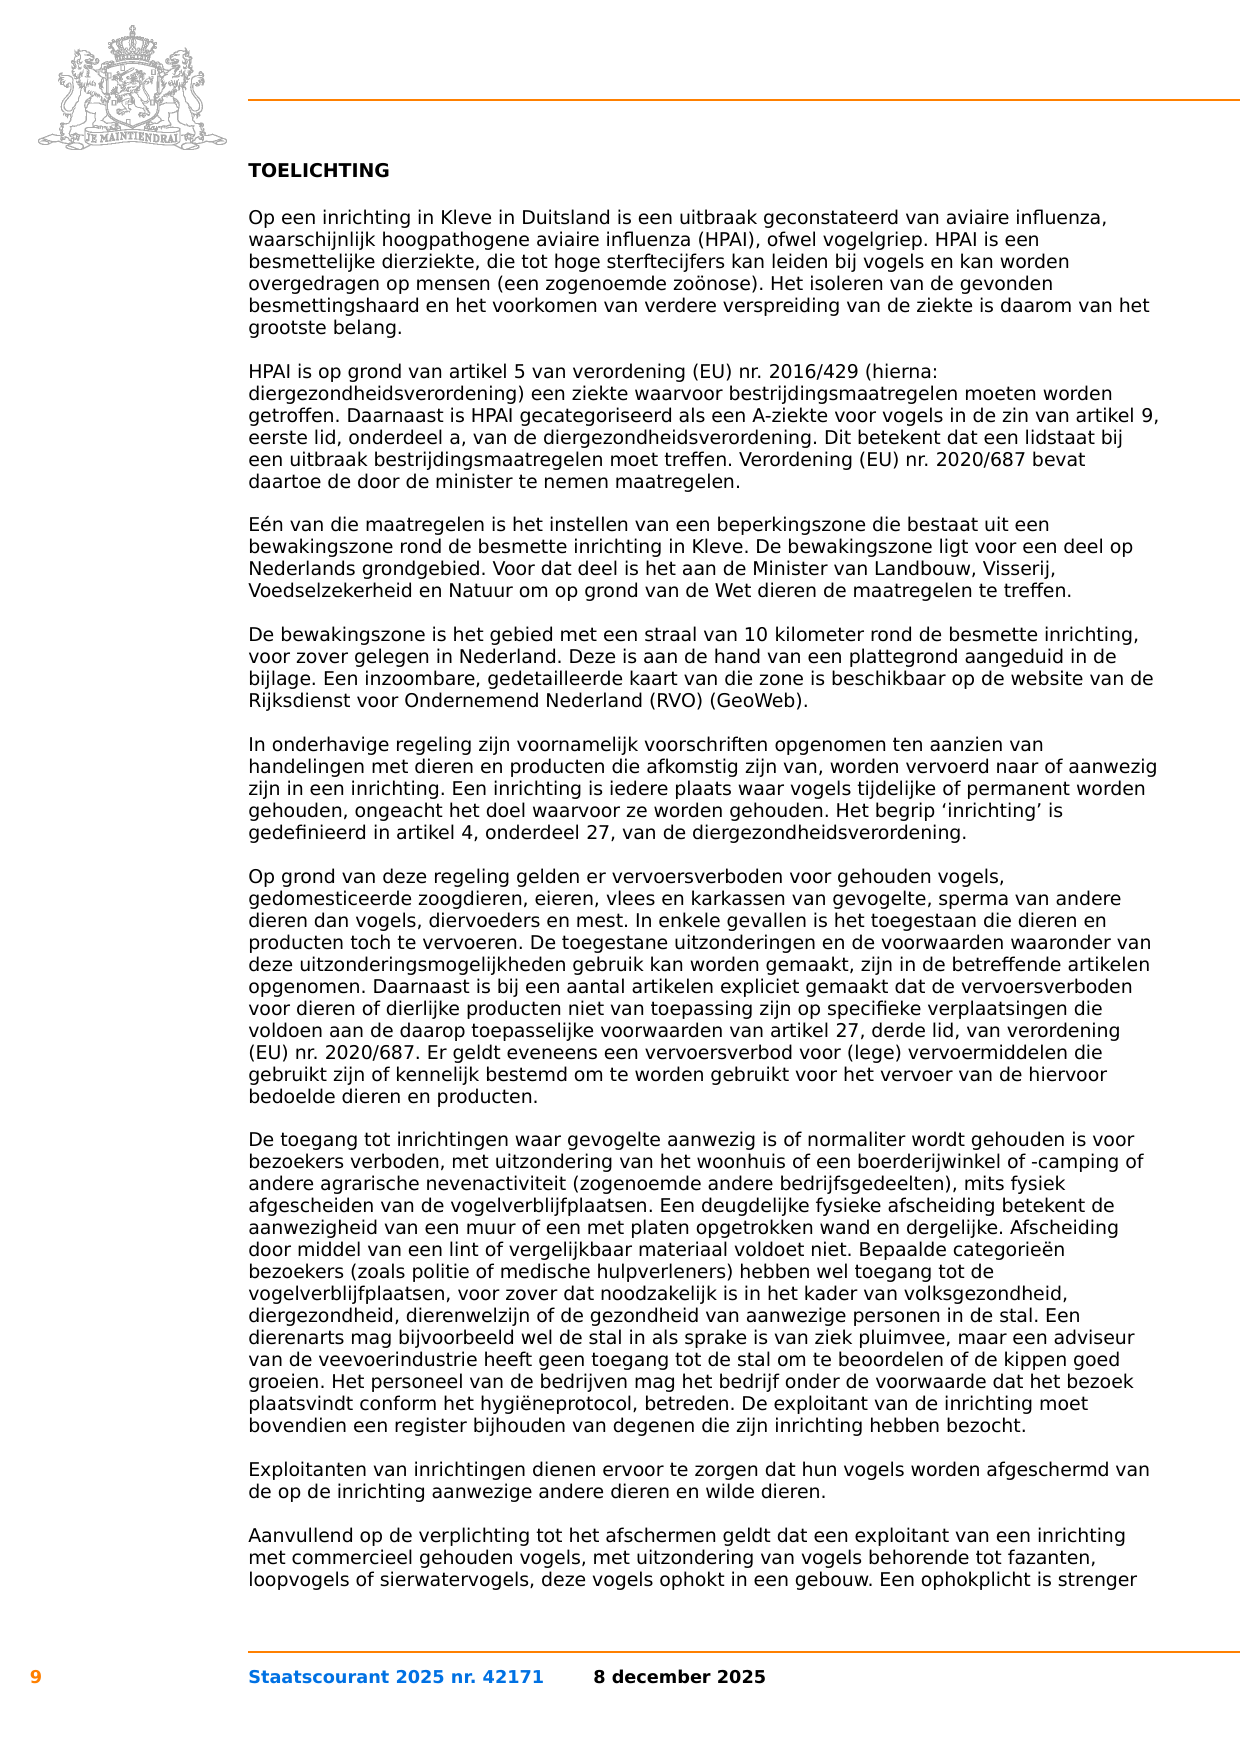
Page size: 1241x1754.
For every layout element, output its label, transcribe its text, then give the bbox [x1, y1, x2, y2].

text Aanvullend op de verplichting tot het afschermen geldt dat een exploitant van een inrichting met commercieel gehouden vogels, met uitzondering van vogels behorende tot fazanten, loopvogels of sierwatervogels, deze vogels ophokt in een gebouw. Een ophokplicht is strenger [248, 1525, 1163, 1591]
text De toegang tot inrichtingen waar gevogelte aanwezig is of normaliter wordt gehouden is voor bezoekers verboden, met uitzondering van het woonhuis of een boerderijwinkel of -camping of andere agrarische nevenactiviteit (zogenoemde andere bedrijfsgedeelten), mits fysiek afgescheiden van de vogelverblijfplaatsen. Een deugdelijke fysieke afscheiding betekent de aanwezigheid van een muur of een met platen opgetrokken wand en dergelijke. Afscheiding door middel van een lint of vergelijkbaar materiaal voldoet niet. Bepaalde categorieën bezoekers (zoals politie of medische hulpverleners) hebben wel toegang tot de vogelverblijfplaatsen, voor zover dat noodzakelijk is in het kader van volksgezondheid, diergezondheid, dierenwelzijn of de gezondheid van aanwezige personen in de stal. Een dierenarts mag bijvoorbeeld wel de stal in als sprake is van ziek pluimvee, maar een adviseur van de veevoerindustrie heeft geen toegang tot de stal om te beoordelen of de kippen goed groeien. Het personeel van de bedrijven mag het bedrijf onder de voorwaarde dat het bezoek plaatsvindt conform het hygiëneprotocol, betreden. De exploitant van de inrichting moet bovendien een register bijhouden van degenen die zijn inrichting hebben bezocht. [248, 1129, 1163, 1437]
text Eén van die maatregelen is het instellen van een beperkingszone die bestaat uit een bewakingszone rond de besmette inrichting in Kleve. De bewakingszone ligt voor een deel op Nederlands grondgebied. Voor dat deel is het aan de Minister van Landbouw, Visserij, Voedselzekerheid en Natuur om op grond van de Wet dieren de maatregelen te treffen. [248, 514, 1163, 602]
text De bewakingszone is het gebied met een straal van 10 kilometer rond de besmette inrichting, voor zover gelegen in Nederland. Deze is aan de hand van een plattegrond aangeduid in de bijlage. Een inzoombare, gedetailleerde kaart van die zone is beschikbaar op de website van de Rijksdienst voor Ondernemend Nederland (RVO) (GeoWeb). [248, 624, 1163, 712]
text In onderhavige regeling zijn voornamelijk voorschriften opgenomen ten aanzien van handelingen met dieren en producten die afkomstig zijn van, worden vervoerd naar of aanwezig zijn in een inrichting. Een inrichting is iedere plaats waar vogels tijdelijke of permanent worden gehouden, ongeacht het doel waarvoor ze worden gehouden. Het begrip ‘inrichting’ is gedefinieerd in artikel 4, onderdeel 27, van de diergezondheidsverordening. [248, 734, 1163, 844]
text HPAI is op grond van artikel 5 van verordening (EU) nr. 2016/429 (hierna: diergezondheidsverordening) een ziekte waarvoor bestrijdingsmaatregelen moeten worden getroffen. Daarnaast is HPAI gecategoriseerd als een A-ziekte voor vogels in de zin van artikel 9, eerste lid, onderdeel a, van de diergezondheidsverordening. Dit betekent dat een lidstaat bij een uitbraak bestrijdingsmaatregelen moet treffen. Verordening (EU) nr. 2020/687 bevat daartoe de door de minister te nemen maatregelen. [248, 361, 1163, 492]
text Op grond van deze regeling gelden er vervoersverboden voor gehouden vogels, gedomesticeerde zoogdieren, eieren, vlees en karkassen van gevogelte, sperma van andere dieren dan vogels, diervoeders en mest. In enkele gevallen is het toegestaan die dieren en producten toch te vervoeren. De toegestane uitzonderingen en de voorwaarden waaronder van deze uitzonderingsmogelijkheden gebruik kan worden gemaakt, zijn in de betreffende artikelen opgenomen. Daarnaast is bij een aantal artikelen expliciet gemaakt dat de vervoersverboden voor dieren of dierlijke producten niet van toepassing zijn op specifieke verplaatsingen die voldoen aan de daarop toepasselijke voorwaarden van artikel 27, derde lid, van verordening (EU) nr. 2020/687. Er geldt eveneens een vervoersverbod voor (lege) vervoermiddelen die gebruikt zijn of kennelijk bestemd om te worden gebruikt voor het vervoer van de hiervoor bedoelde dieren en producten. [248, 866, 1163, 1107]
text Op een inrichting in Kleve in Duitsland is een uitbraak geconstateerd van aviaire influenza, waarschijnlijk hoogpathogene aviaire influenza (HPAI), ofwel vogelgriep. HPAI is een besmettelijke dierziekte, die tot hoge sterftecijfers kan leiden bij vogels en kan worden overgedragen op mensen (een zogenoemde zoönose). Het isoleren van de gevonden besmettingshaard en het voorkomen van verdere verspreiding van de ziekte is daarom van het grootste belang. [248, 207, 1163, 339]
subtitle TOELICHTING [248, 160, 1163, 182]
text Exploitanten van inrichtingen dienen ervoor te zorgen dat hun vogels worden afgeschermd van de op de inrichting aanwezige andere dieren en wilde dieren. [248, 1459, 1163, 1503]
picture [38, 25, 227, 150]
